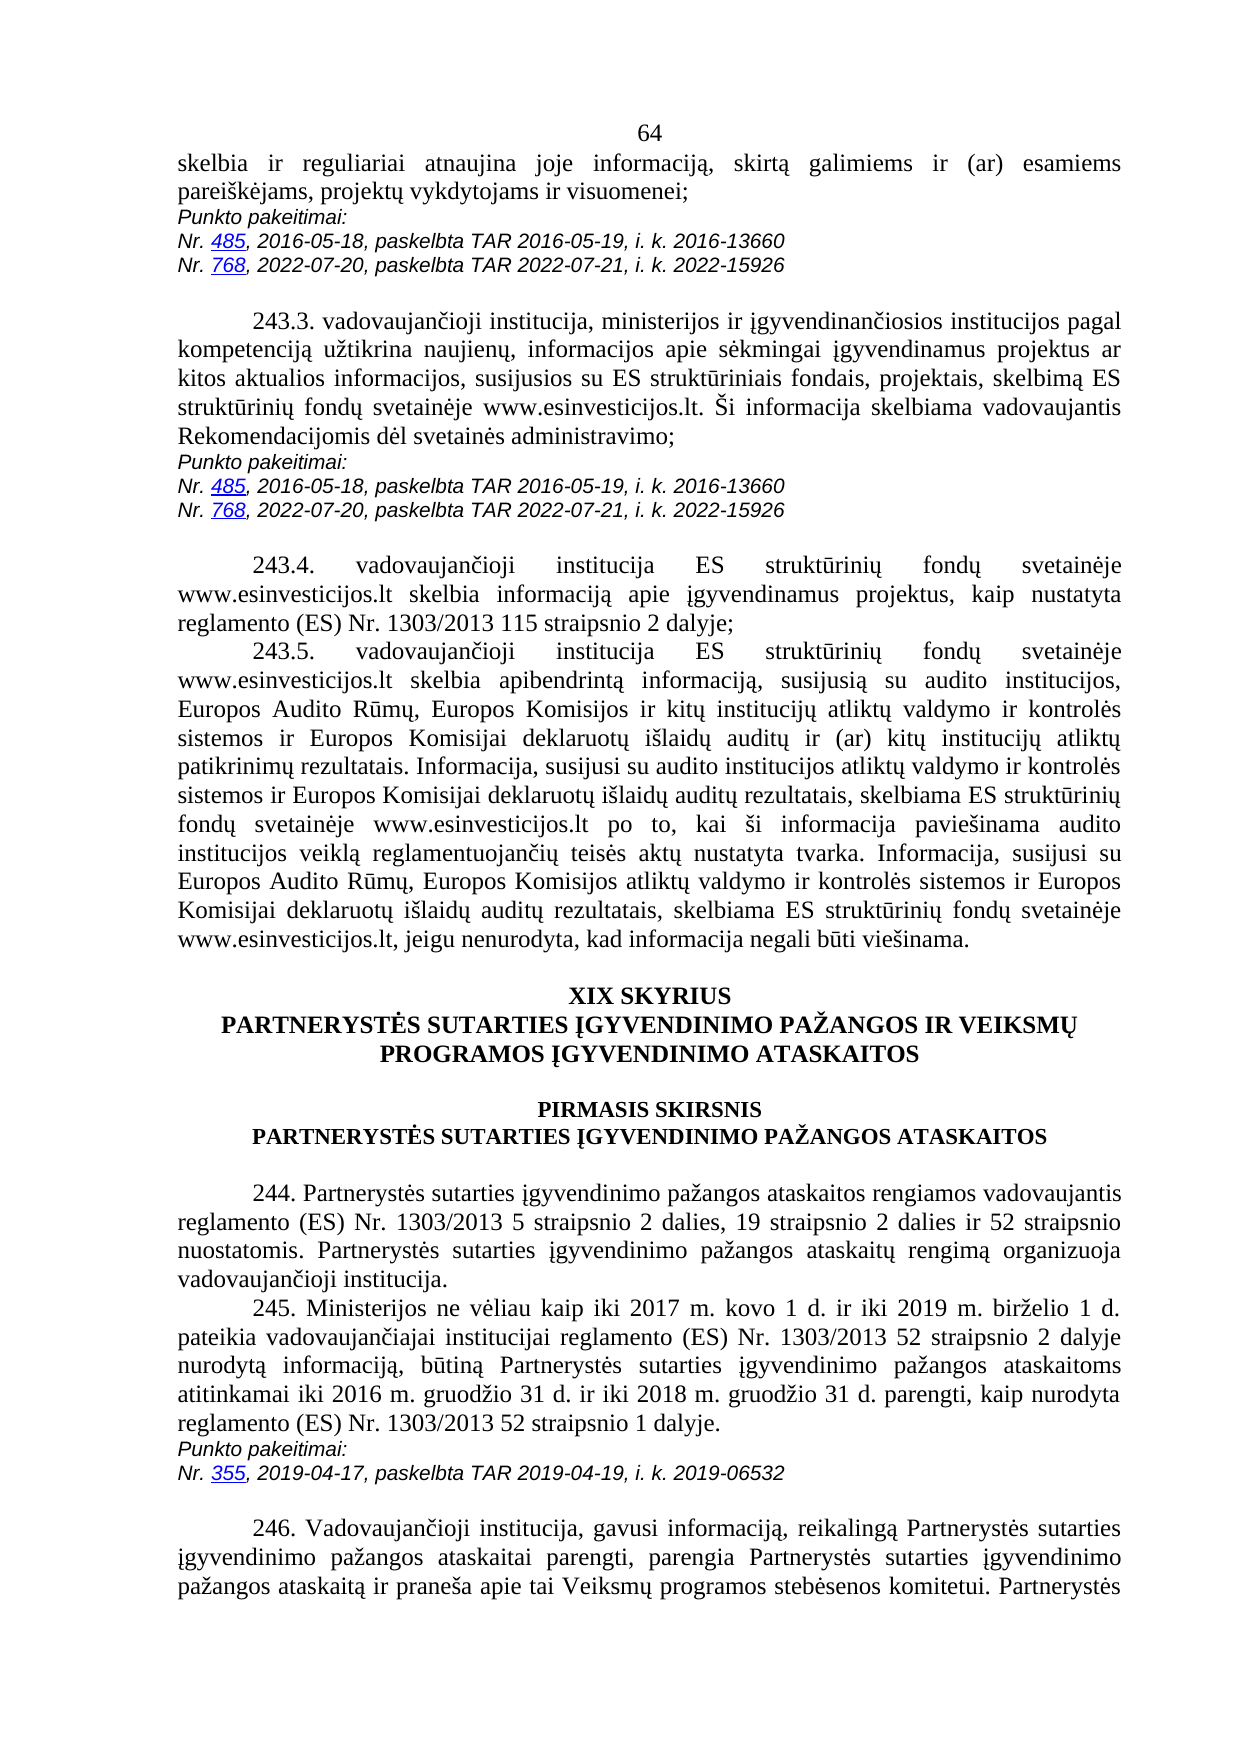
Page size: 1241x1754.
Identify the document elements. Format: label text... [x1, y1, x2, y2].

text Punkto pakeitimai: [177, 449, 1122, 473]
text 246. Vadovaujančioji institucija, gavusi informaciją, reikalingą Partnerystės sutarties įgyvendinimo pažangos ataskaitai parengti, parengia Partnerystės sutarties įgyvendinimo pažangos ataskaitą ir praneša apie tai Veiksmų programos stebėsenos komitetui. Partnerystės [177, 1513, 1122, 1599]
text Nr. 768, 2022-07-20, paskelbta TAR 2022-07-21, i. k. 2022-15926 [177, 497, 1122, 521]
text PARTNERYSTĖS SUTARTIES ĮGYVENDINIMO PAŽANGOS IR VEIKSMŲ PROGRAMOS ĮGYVENDINIMO ATASKAITOS [177, 1010, 1122, 1068]
text 244. Partnerystės sutarties įgyvendinimo pažangos ataskaitos rengiamos vadovaujantis reglamento (ES) Nr. 1303/2013 5 straipsnio 2 dalies, 19 straipsnio 2 dalies ir 52 straipsnio nuostatomis. Partnerystės sutarties įgyvendinimo pažangos ataskaitų rengimą organizuoja vadovaujančioji institucija. [177, 1178, 1122, 1293]
text Nr. 485, 2016-05-18, paskelbta TAR 2016-05-19, i. k. 2016-13660 [177, 229, 1122, 253]
text Nr. 768, 2022-07-20, paskelbta TAR 2022-07-21, i. k. 2022-15926 [177, 253, 1122, 277]
text PARTNERYSTĖS SUTARTIES ĮGYVENDINIMO PAŽANGOS ATASKAITOS [177, 1123, 1122, 1149]
text 243.5. vadovaujančioji institucija ES struktūrinių fondų svetainėje www.esinvesticijos.lt skelbia apibendrintą informaciją, susijusią su audito institucijos, Europos Audito Rūmų, Europos Komisijos ir kitų institucijų atliktų valdymo ir kontrolės sistemos ir Europos Komisijai deklaruotų išlaidų auditų ir (ar) kitų institucijų atliktų patikrinimų rezultatais. Informacija, susijusi su audito institucijos atliktų valdymo ir kontrolės sistemos ir Europos Komisijai deklaruotų išlaidų auditų rezultatais, skelbiama ES struktūrinių fondų svetainėje www.esinvesticijos.lt po to, kai ši informacija paviešinama audito institucijos veiklą reglamentuojančių teisės aktų nustatyta tvarka. Informacija, susijusi su Europos Audito Rūmų, Europos Komisijos atliktų valdymo ir kontrolės sistemos ir Europos Komisijai deklaruotų išlaidų auditų rezultatais, skelbiama ES struktūrinių fondų svetainėje www.esinvesticijos.lt, jeigu nenurodyta, kad informacija negali būti viešinama. [177, 636, 1122, 953]
text 243.4. vadovaujančioji institucija ES struktūrinių fondų svetainėje www.esinvesticijos.lt skelbia informaciją apie įgyvendinamus projektus, kaip nustatyta reglamento (ES) Nr. 1303/2013 115 straipsnio 2 dalyje; [177, 550, 1122, 636]
text XIX SKYRIUS [177, 981, 1122, 1010]
text Punkto pakeitimai: [177, 205, 1122, 229]
text Nr. 485, 2016-05-18, paskelbta TAR 2016-05-19, i. k. 2016-13660 [177, 473, 1122, 497]
text 245. Ministerijos ne vėliau kaip iki 2017 m. kovo 1 d. ir iki 2019 m. birželio 1 d. pateikia vadovaujančiajai institucijai reglamento (ES) Nr. 1303/2013 52 straipsnio 2 dalyje nurodytą informaciją, būtiną Partnerystės sutarties įgyvendinimo pažangos ataskaitoms atitinkamai iki 2016 m. gruodžio 31 d. ir iki 2018 m. gruodžio 31 d. parengti, kaip nurodyta reglamento (ES) Nr. 1303/2013 52 straipsnio 1 dalyje. [177, 1293, 1122, 1437]
text skelbia ir reguliariai atnaujina joje informaciją, skirtą galimiems ir (ar) esamiems pareiškėjams, projektų vykdytojams ir visuomenei; [177, 148, 1122, 205]
text 243.3. vadovaujančioji institucija, ministerijos ir įgyvendinančiosios institucijos pagal kompetenciją užtikrina naujienų, informacijos apie sėkmingai įgyvendinamus projektus ar kitos aktualios informacijos, susijusios su ES struktūriniais fondais, projektais, skelbimą ES struktūrinių fondų svetainėje www.esinvesticijos.lt. Ši informacija skelbiama vadovaujantis Rekomendacijomis dėl svetainės administravimo; [177, 306, 1122, 449]
text Nr. 355, 2019-04-17, paskelbta TAR 2019-04-19, i. k. 2019-06532 [177, 1461, 1122, 1484]
text Punkto pakeitimai: [177, 1437, 1122, 1461]
subtitle PIRMASIS SKIRSNIS [177, 1096, 1122, 1123]
